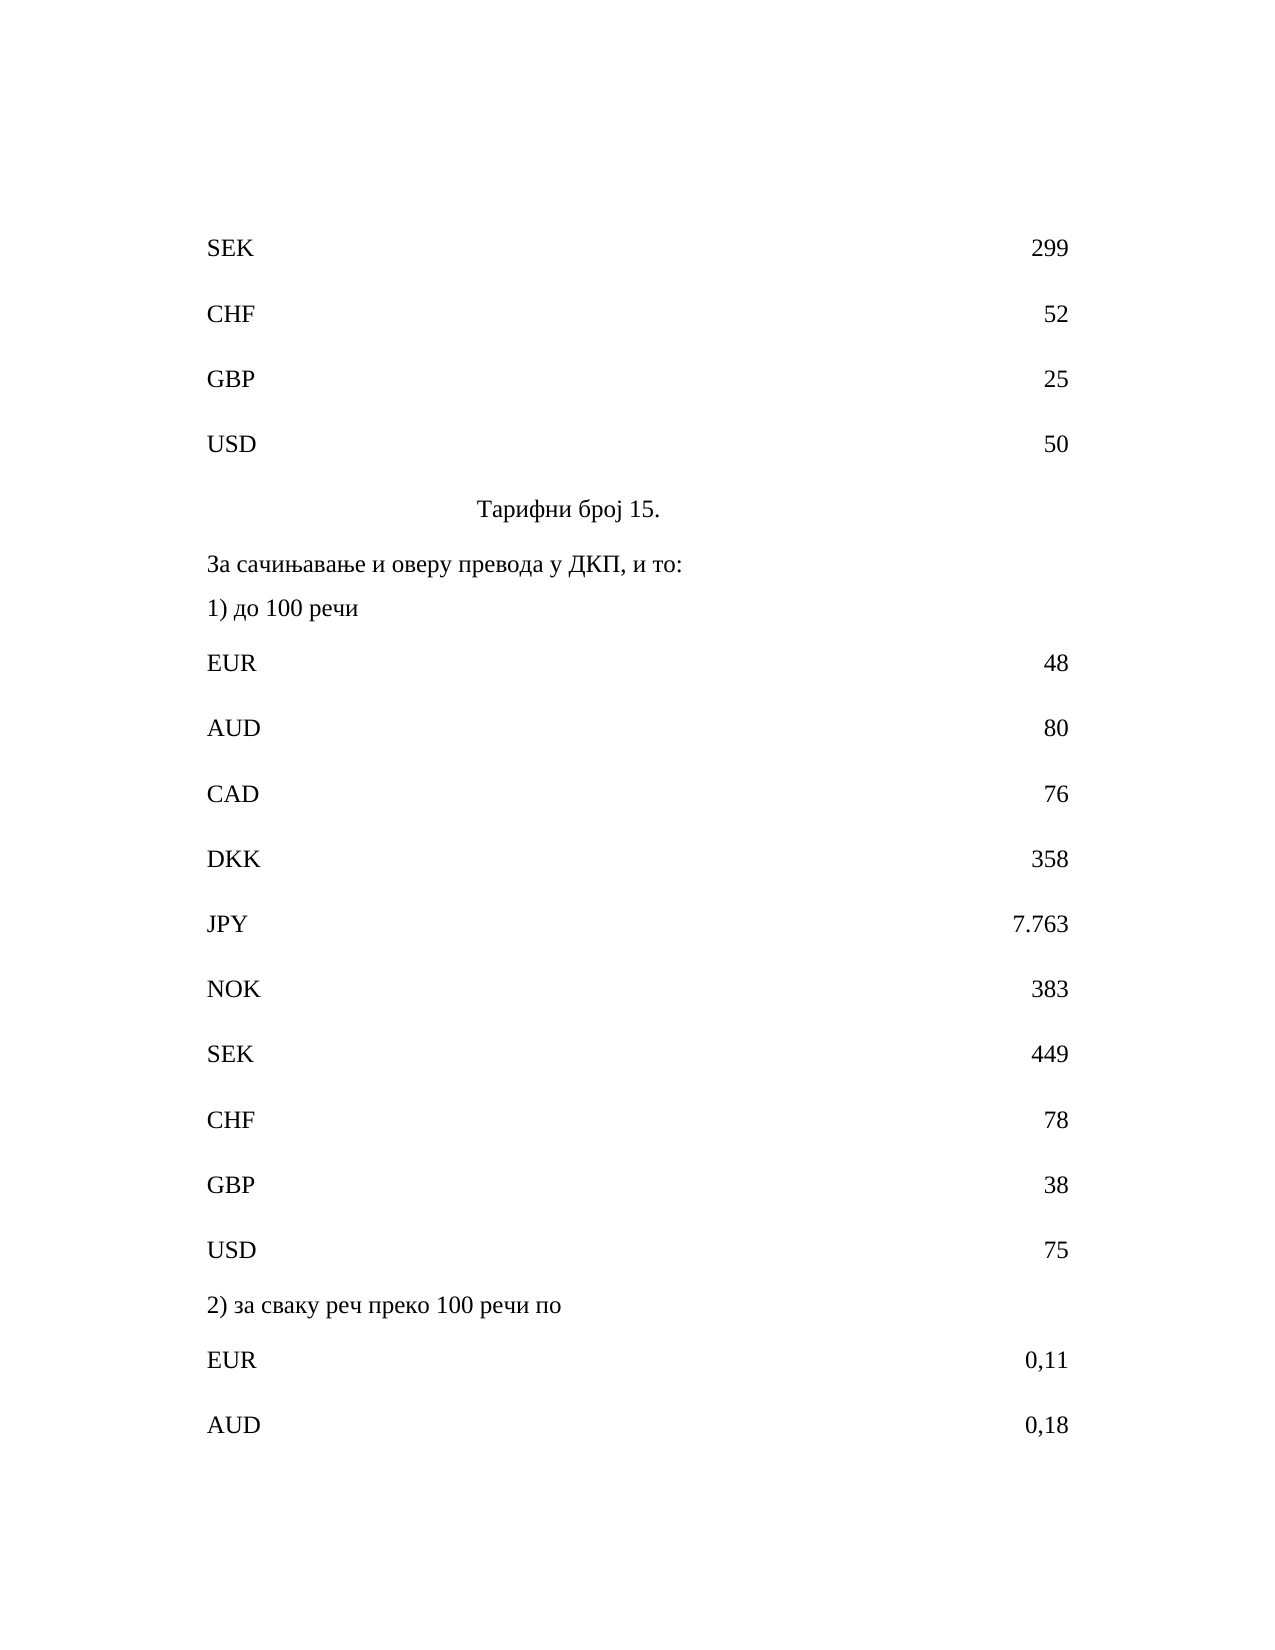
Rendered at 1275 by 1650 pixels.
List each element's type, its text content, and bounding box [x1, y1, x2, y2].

table_cell 76 [938, 760, 1076, 826]
table_cell NOK [199, 956, 938, 1021]
table_cell 75 [938, 1217, 1076, 1282]
table_cell JPY [199, 891, 938, 956]
table_cell GBP [199, 1152, 938, 1217]
table_cell 0,18 [938, 1392, 1076, 1457]
table_cell [938, 586, 1076, 630]
table_cell 0,11 [938, 1326, 1076, 1392]
table_cell [938, 1282, 1076, 1326]
table_cell 449 [938, 1021, 1076, 1086]
table_cell [938, 541, 1076, 586]
table_cell DKK [199, 826, 938, 891]
table_cell GBP [199, 346, 938, 411]
table_cell USD [199, 1217, 938, 1282]
table_cell [938, 150, 1076, 215]
table_cell CAD [199, 760, 938, 826]
table_cell 48 [938, 630, 1076, 695]
table_cell 383 [938, 956, 1076, 1021]
table_cell AUD [199, 695, 938, 760]
table_cell 78 [938, 1086, 1076, 1152]
table_cell AUD [199, 1392, 938, 1457]
table_cell 52 [938, 280, 1076, 346]
table_cell 2) за сваку реч преко 100 речи по [199, 1282, 938, 1326]
table_cell CHF [199, 1086, 938, 1152]
table_cell SEK [199, 215, 938, 280]
table_cell 80 [938, 695, 1076, 760]
table_cell 299 [938, 215, 1076, 280]
table_cell EUR [199, 1326, 938, 1392]
table_cell 1) до 100 речи [199, 586, 938, 630]
table_cell 38 [938, 1152, 1076, 1217]
table_cell EUR [199, 630, 938, 695]
table_cell 7.763 [938, 891, 1076, 956]
table_cell 50 [938, 411, 1076, 476]
table_cell 25 [938, 346, 1076, 411]
table_cell CHF [199, 280, 938, 346]
table_cell 358 [938, 826, 1076, 891]
table_cell USD [199, 411, 938, 476]
table_cell Тарифни број 15. [199, 476, 938, 541]
table_cell [938, 476, 1076, 541]
table_cell [199, 150, 938, 215]
table_cell SEK [199, 1021, 938, 1086]
table_cell За сачињавање и оверу превода у ДКП, и то: [199, 541, 938, 586]
